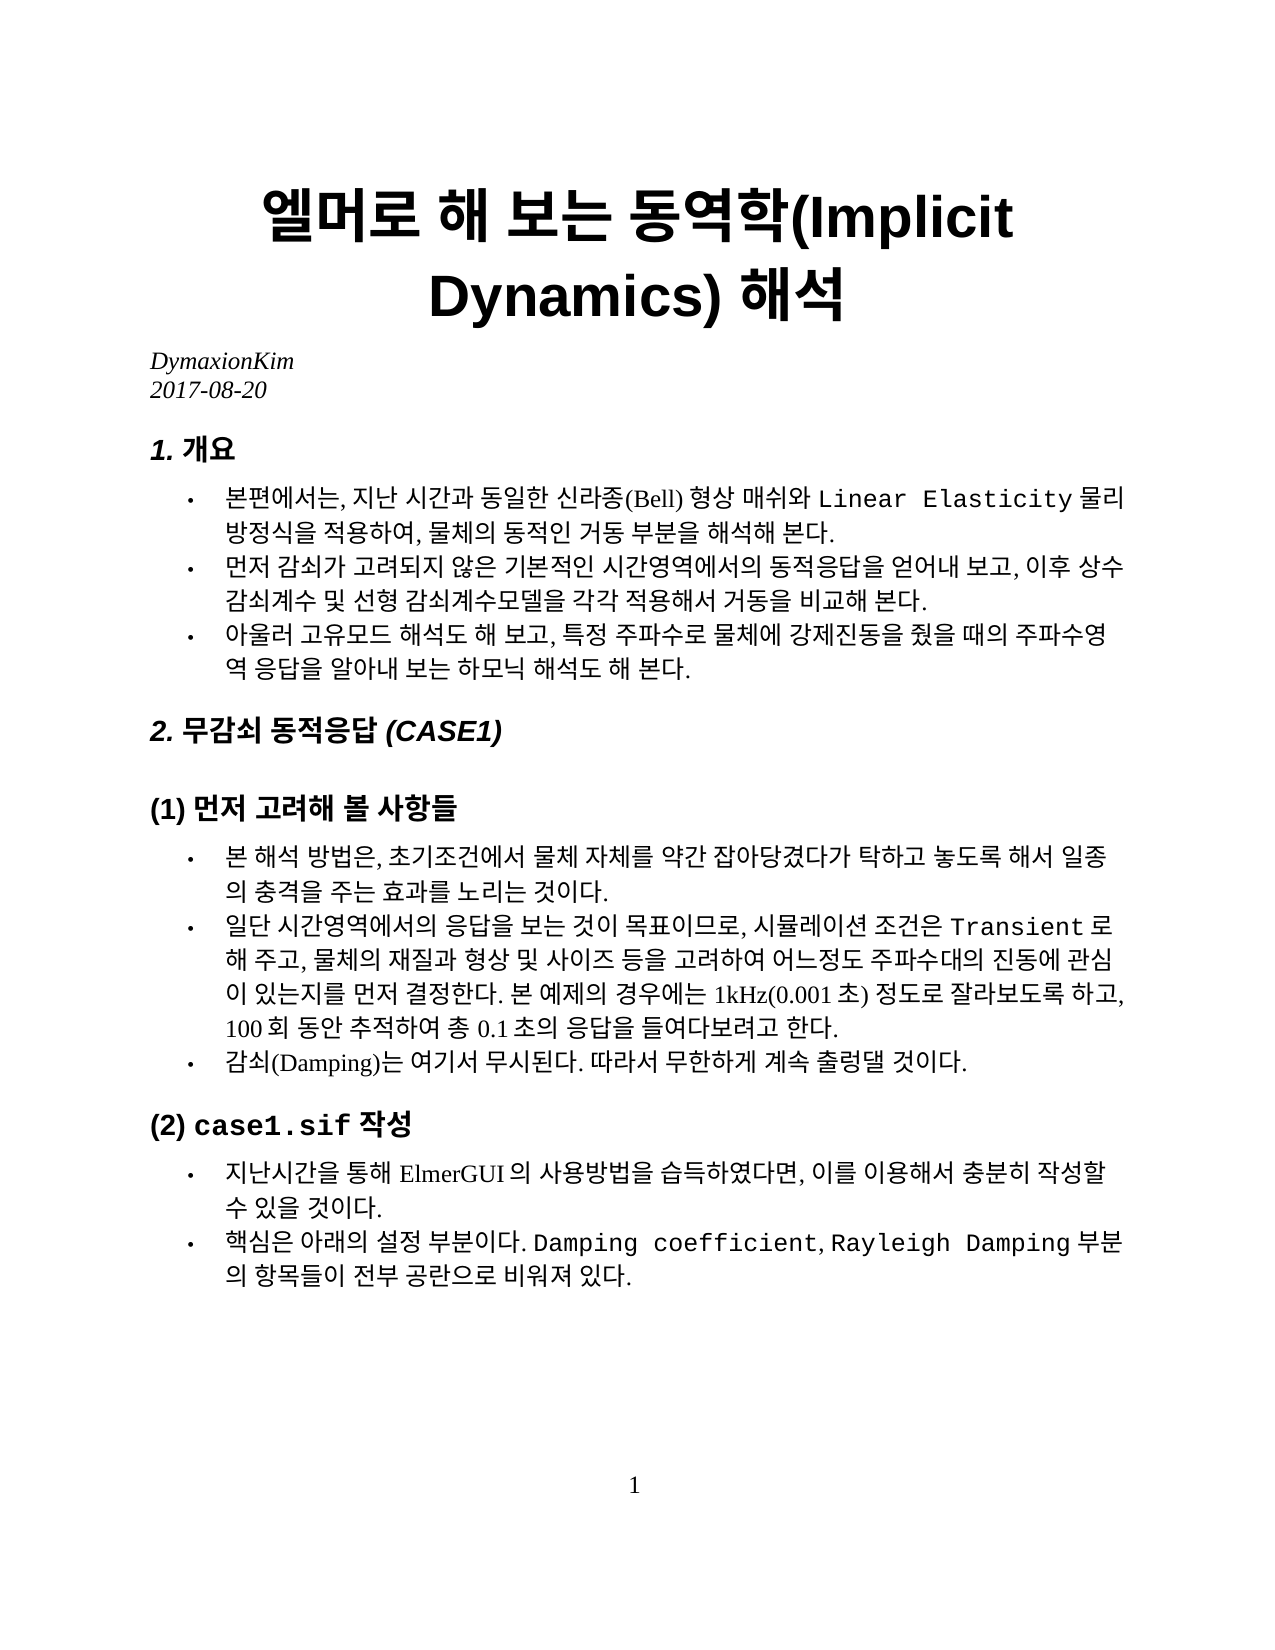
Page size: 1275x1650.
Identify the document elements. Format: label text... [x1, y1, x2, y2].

list 핵심은 아래의 설정 부분이다. Damping coefficient, Rayleigh Damping 부분의 항목들이 전부 공란으로 비워져 있다. [187, 1224, 1125, 1293]
text 2017-08-20 [150, 375, 1125, 404]
subtitle (1) 먼저 고려해 볼 사항들 [150, 788, 1125, 828]
subtitle 2. 무감쇠 동적응답 (CASE1) [150, 711, 1125, 750]
list 지난시간을 통해 ElmerGUI의 사용방법을 습득하였다면, 이를 이용해서 충분히 작성할 수 있을 것이다. [187, 1156, 1125, 1224]
list 일단 시간영역에서의 응답을 보는 것이 목표이므로, 시뮬레이션 조건은 Transient로 해 주고, 물체의 재질과 형상 및 사이즈 등을 고려하여 어느정도 주파수대의 진동에 관심이 있는지를 먼저 결정한다. 본 예제의 경우에는 1kHz(0.001초) 정도로 잘라보도록 하고, 100회 동안 추적하여 총 0.1초의 응답을 들여다보려고 한다. [187, 908, 1125, 1045]
subtitle 1. 개요 [150, 429, 1125, 469]
list 본 해석 방법은, 초기조건에서 물체 자체를 약간 잡아당겼다가 탁하고 놓도록 해서 일종의 충격을 주는 효과를 노리는 것이다. [187, 840, 1125, 908]
text DymaxionKim [150, 346, 1125, 375]
list 감쇠(Damping)는 여기서 무시된다. 따라서 무한하게 계속 출렁댈 것이다. [187, 1045, 1125, 1079]
list 먼저 감쇠가 고려되지 않은 기본적인 시간영역에서의 동적응답을 얻어내 보고, 이후 상수 감쇠계수 및 선형 감쇠계수모델을 각각 적용해서 거동을 비교해 본다. [187, 549, 1125, 618]
list 아울러 고유모드 해석도 해 보고, 특정 주파수로 물체에 강제진동을 줬을 때의 주파수영역 응답을 알아내 보는 하모닉 해석도 해 본다. [187, 618, 1125, 686]
title 엘머로 해 보는 동역학(Implicit Dynamics) 해석 [150, 175, 1125, 334]
subtitle (2) case1.sif 작성 [150, 1104, 1125, 1144]
list 본편에서는, 지난 시간과 동일한 신라종(Bell) 형상 매쉬와 Linear Elasticity 물리방정식을 적용하여, 물체의 동적인 거동 부분을 해석해 본다. [187, 481, 1125, 549]
